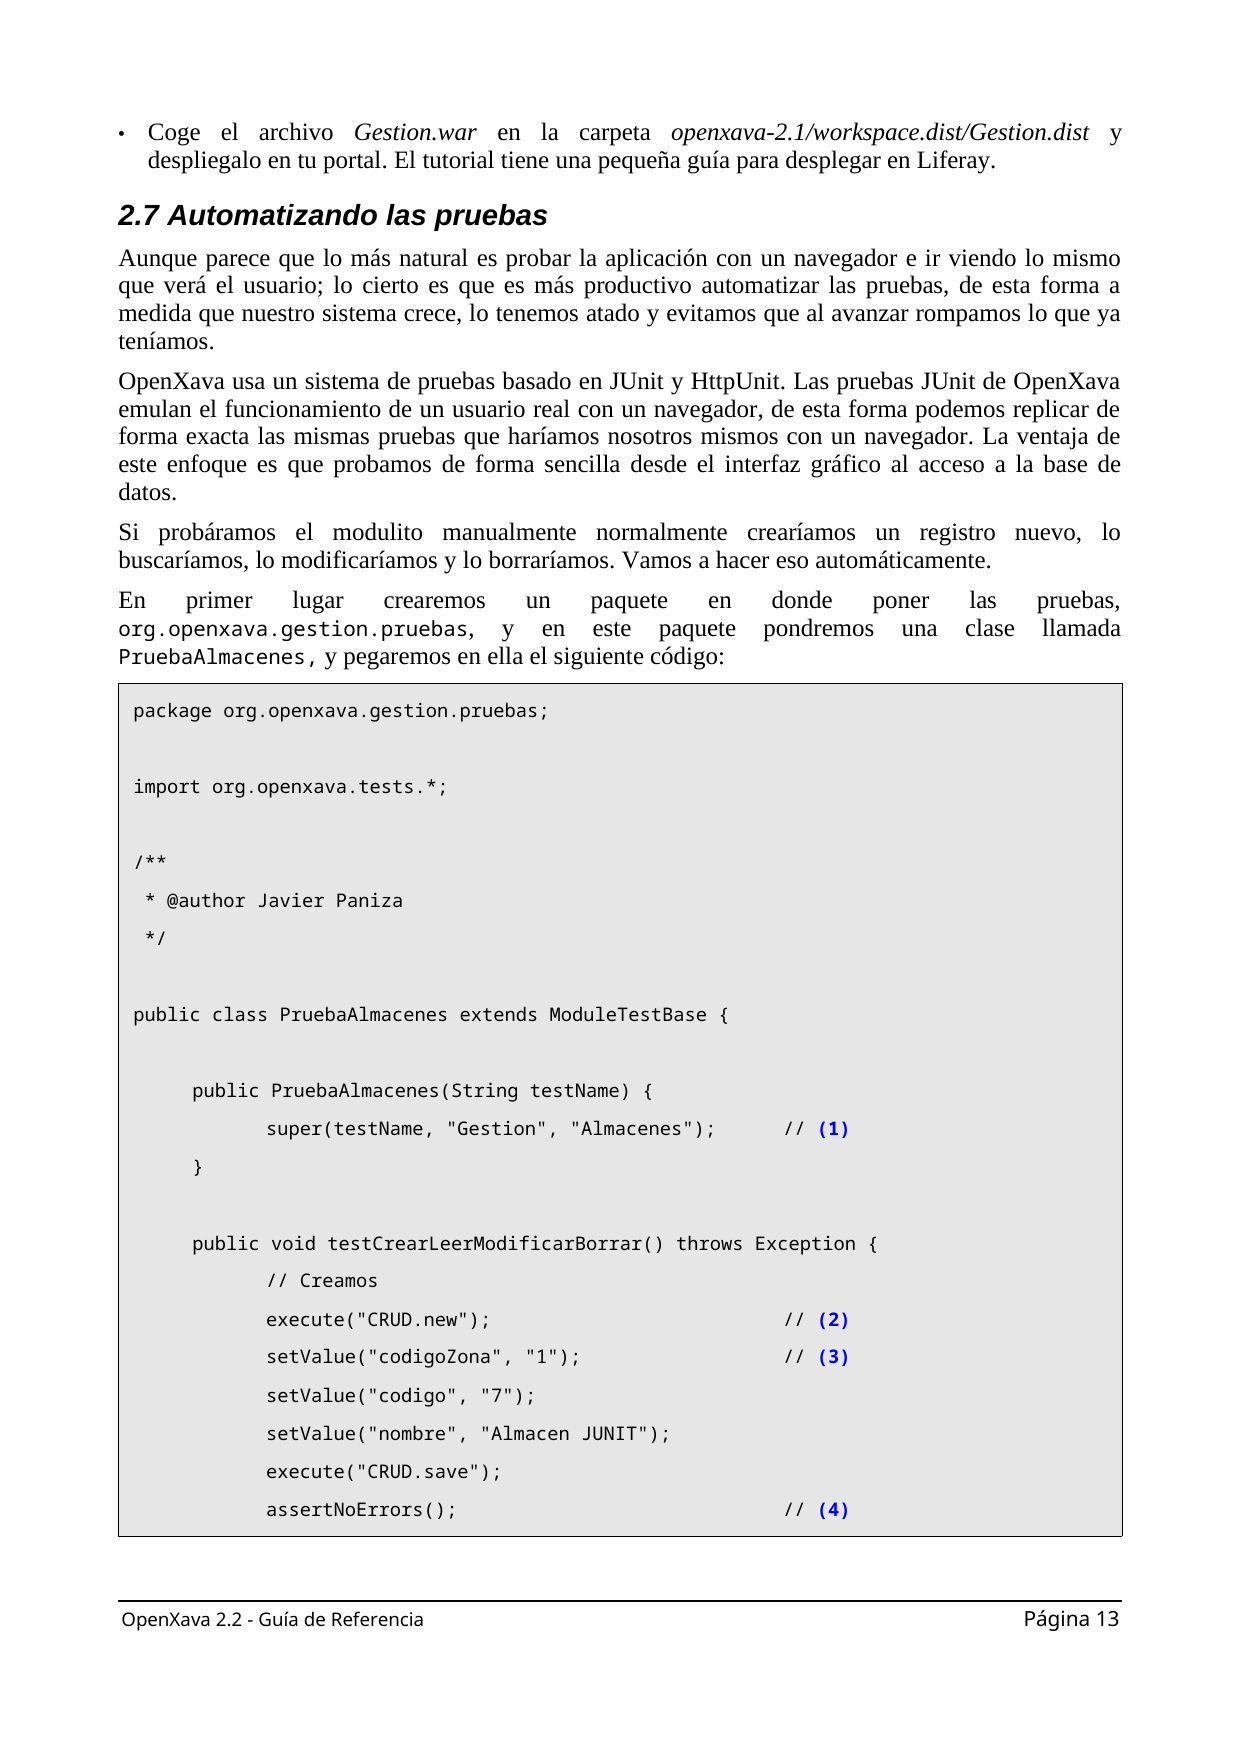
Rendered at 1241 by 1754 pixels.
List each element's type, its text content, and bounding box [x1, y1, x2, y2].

text public class PruebaAlmacenes extends ModuleTestBase { [119, 987, 1122, 1025]
text execute("CRUD.new"); // (2) [119, 1291, 1122, 1329]
text OpenXava usa un sistema de pruebas basado en JUnit y HttpUnit. Las pruebas JUnit de OpenXava emulan el funcionamiento de un usuario real con un navegador, de esta forma podemos replicar de forma exacta las mismas pruebas que haríamos nosotros mismos con un navegador. La ventaja de este enfoque es que probamos de forma sencilla desde el interfaz gráfico al acceso a la base de datos. [118, 367, 1122, 506]
list Coge el archivo Gestion.war en la carpeta openxava-2.1/workspace.dist/Gestion.dist y despliegalo en tu portal. El tutorial tiene una pequeña guía para desplegar en Liferay. [118, 118, 1122, 173]
text Aunque parece que lo más natural es probar la aplicación con un navegador e ir viendo lo mismo que verá el usuario; lo cierto es que es más productivo automatizar las pruebas, de esta forma a medida que nuestro sistema crece, lo tenemos atado y evitamos que al avanzar rompamos lo que ya teníamos. [118, 244, 1122, 354]
text setValue("codigo", "7"); [119, 1367, 1122, 1405]
text execute("CRUD.save"); [119, 1443, 1122, 1481]
text Si probáramos el modulito manualmente normalmente crearíamos un registro nuevo, lo buscaríamos, lo modificaríamos y lo borraríamos. Vamos a hacer eso automáticamente. [118, 518, 1122, 573]
text * @author Javier Paniza [119, 873, 1122, 911]
text */ [119, 911, 1122, 949]
text setValue("codigoZona", "1"); // (3) [119, 1329, 1122, 1367]
text setValue("nombre", "Almacen JUNIT"); [119, 1405, 1122, 1443]
text assertNoErrors(); // (4) [119, 1481, 1122, 1536]
text public void testCrearLeerModificarBorrar() throws Exception { [119, 1215, 1122, 1253]
text En primer lugar crearemos un paquete en donde poner las pruebas, org.openxava.gestion.pruebas, y en este paquete pondremos una clase llamada PruebaAlmacenes, y pegaremos en ella el siguiente código: [118, 586, 1122, 670]
text super(testName, "Gestion", "Almacenes"); // (1) [119, 1101, 1122, 1139]
text package org.openxava.gestion.pruebas; [119, 684, 1122, 721]
text /** [119, 835, 1122, 873]
text // Creamos [119, 1253, 1122, 1291]
text } [119, 1139, 1122, 1177]
text public PruebaAlmacenes(String testName) { [119, 1063, 1122, 1101]
subtitle Automatizando las pruebas [118, 198, 1122, 231]
text import org.openxava.tests.*; [119, 759, 1122, 797]
